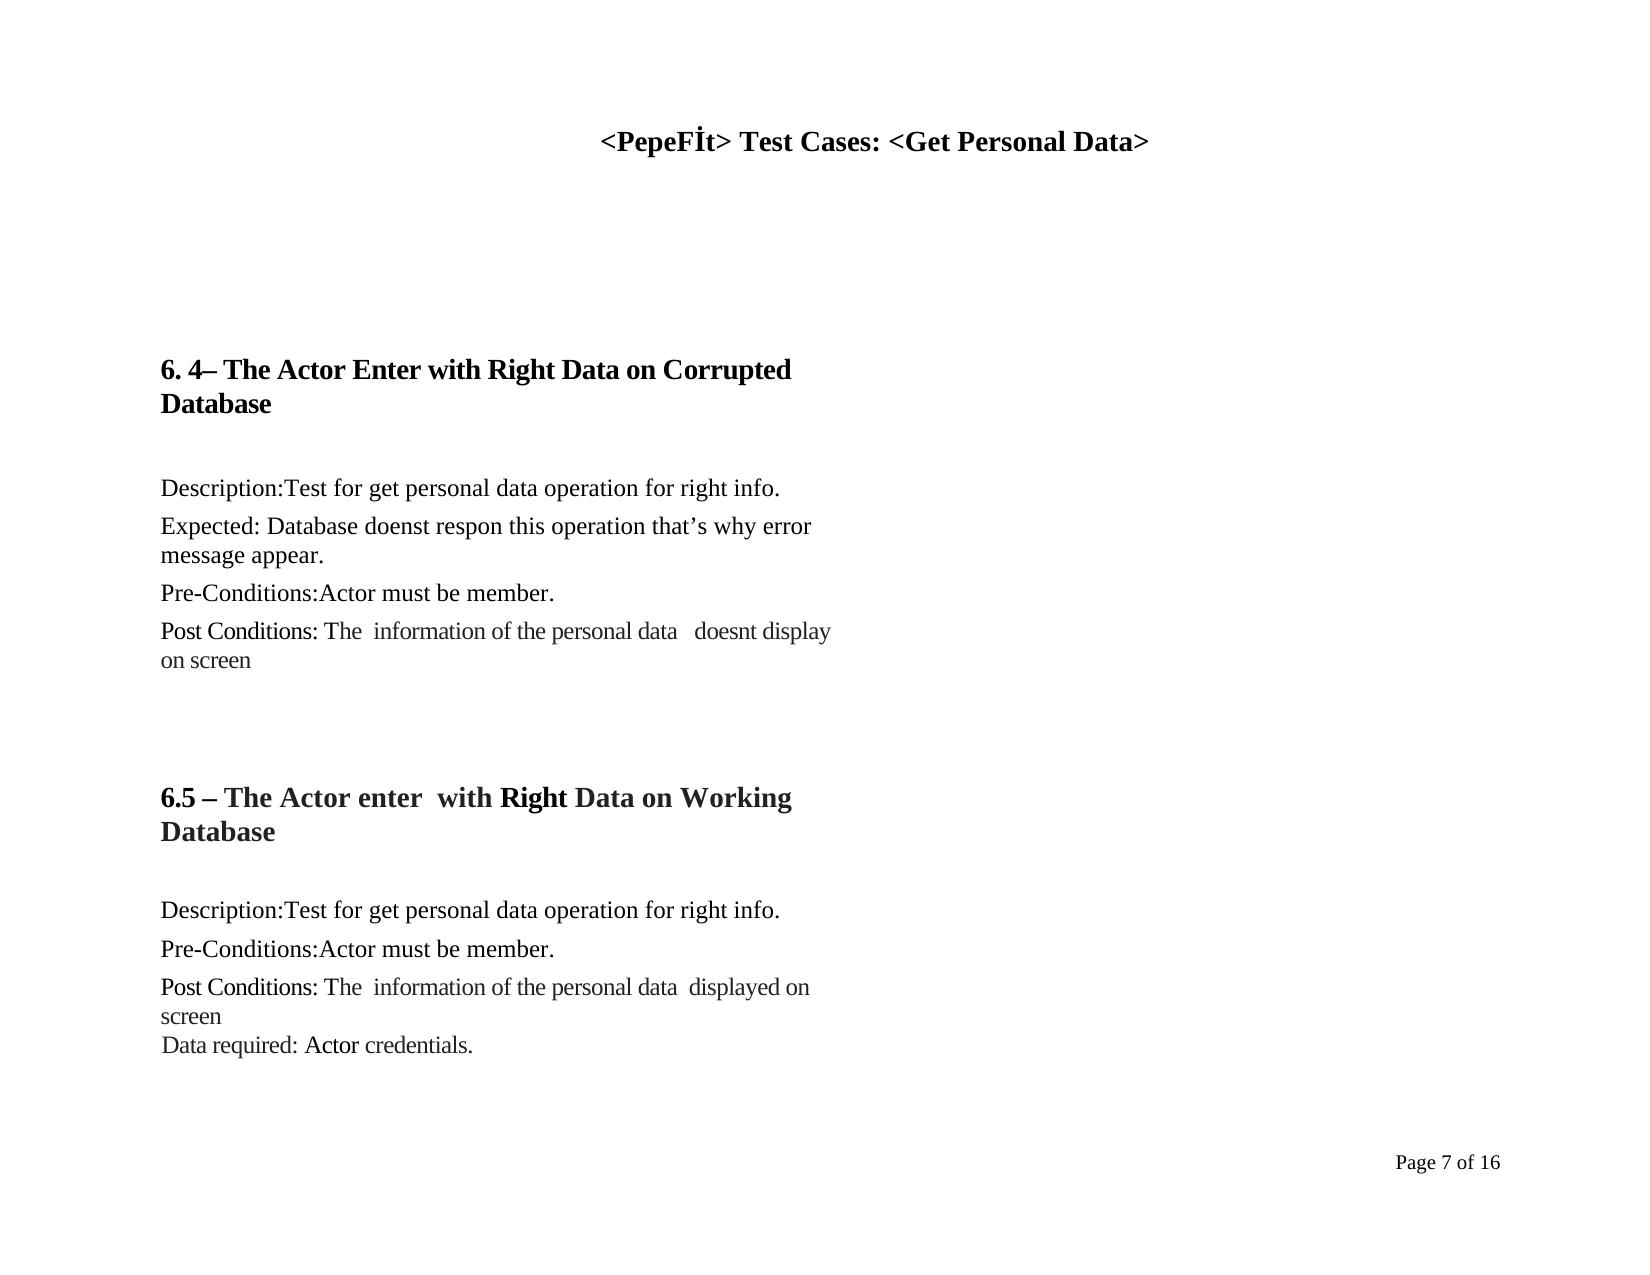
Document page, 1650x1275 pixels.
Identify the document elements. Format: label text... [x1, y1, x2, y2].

list Pre-Conditions:Actor must be member. [160, 934, 846, 962]
list Pre-Conditions:Actor must be member. [160, 578, 846, 607]
text <PepeFİt> Test Cases: <Get Personal Data> [150, 124, 1500, 158]
list Description:Test for get personal data operation for right info. [160, 473, 846, 502]
list Post Conditions: The information of the personal data doesnt display on screen [160, 617, 846, 674]
list Expected: Database doenst respon this operation that’s why error message appear. [160, 511, 846, 569]
list 6.5 – The Actor enter with Right Data on Working Database [160, 780, 846, 847]
list Description:Test for get personal data operation for right info. [160, 895, 846, 924]
list Post Conditions: The information of the personal data displayed on screen [160, 972, 846, 1029]
text Data required: Actor credentials. [150, 1030, 1500, 1058]
list 6. 4– The Actor Enter with Right Data on Corrupted Database [160, 353, 846, 420]
